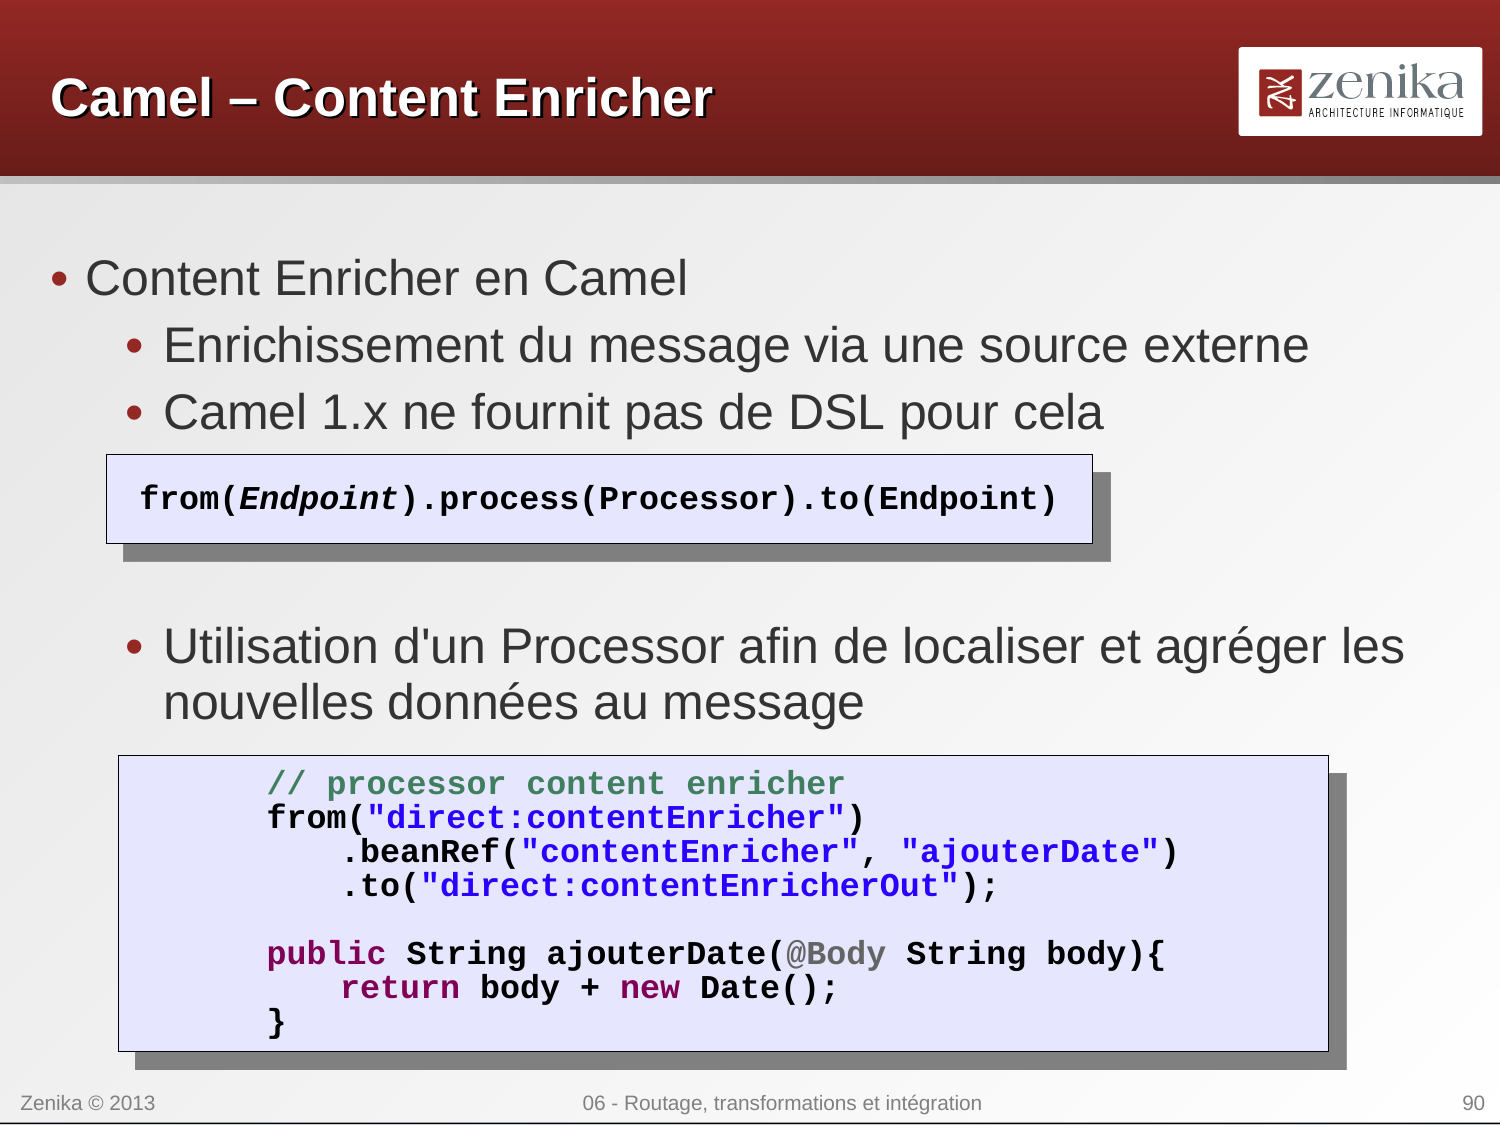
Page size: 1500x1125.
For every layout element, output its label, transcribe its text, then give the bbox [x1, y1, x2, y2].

title Camel – Content Enricher [50, 22, 1206, 172]
picture [1257, 58, 1464, 125]
text_box from(Endpoint).process(Processor).to(Endpoint) [106, 454, 1093, 544]
list Content Enricher en Camel Enrichissement du message via une source externe Camel 1.x ne fournit pas de DSL pour cela Utilisation d'un Processor afin de localiser et agréger les nouvelles données au message [50, 250, 1477, 1064]
text_box // processor content enricher from("direct:contentEnricher") .beanRef("contentEnricher", "ajouterDate") .to("direct:contentEnricherOut"); public String ajouterDate(@Body String body){ return body + new Date(); } [118, 755, 1329, 1052]
